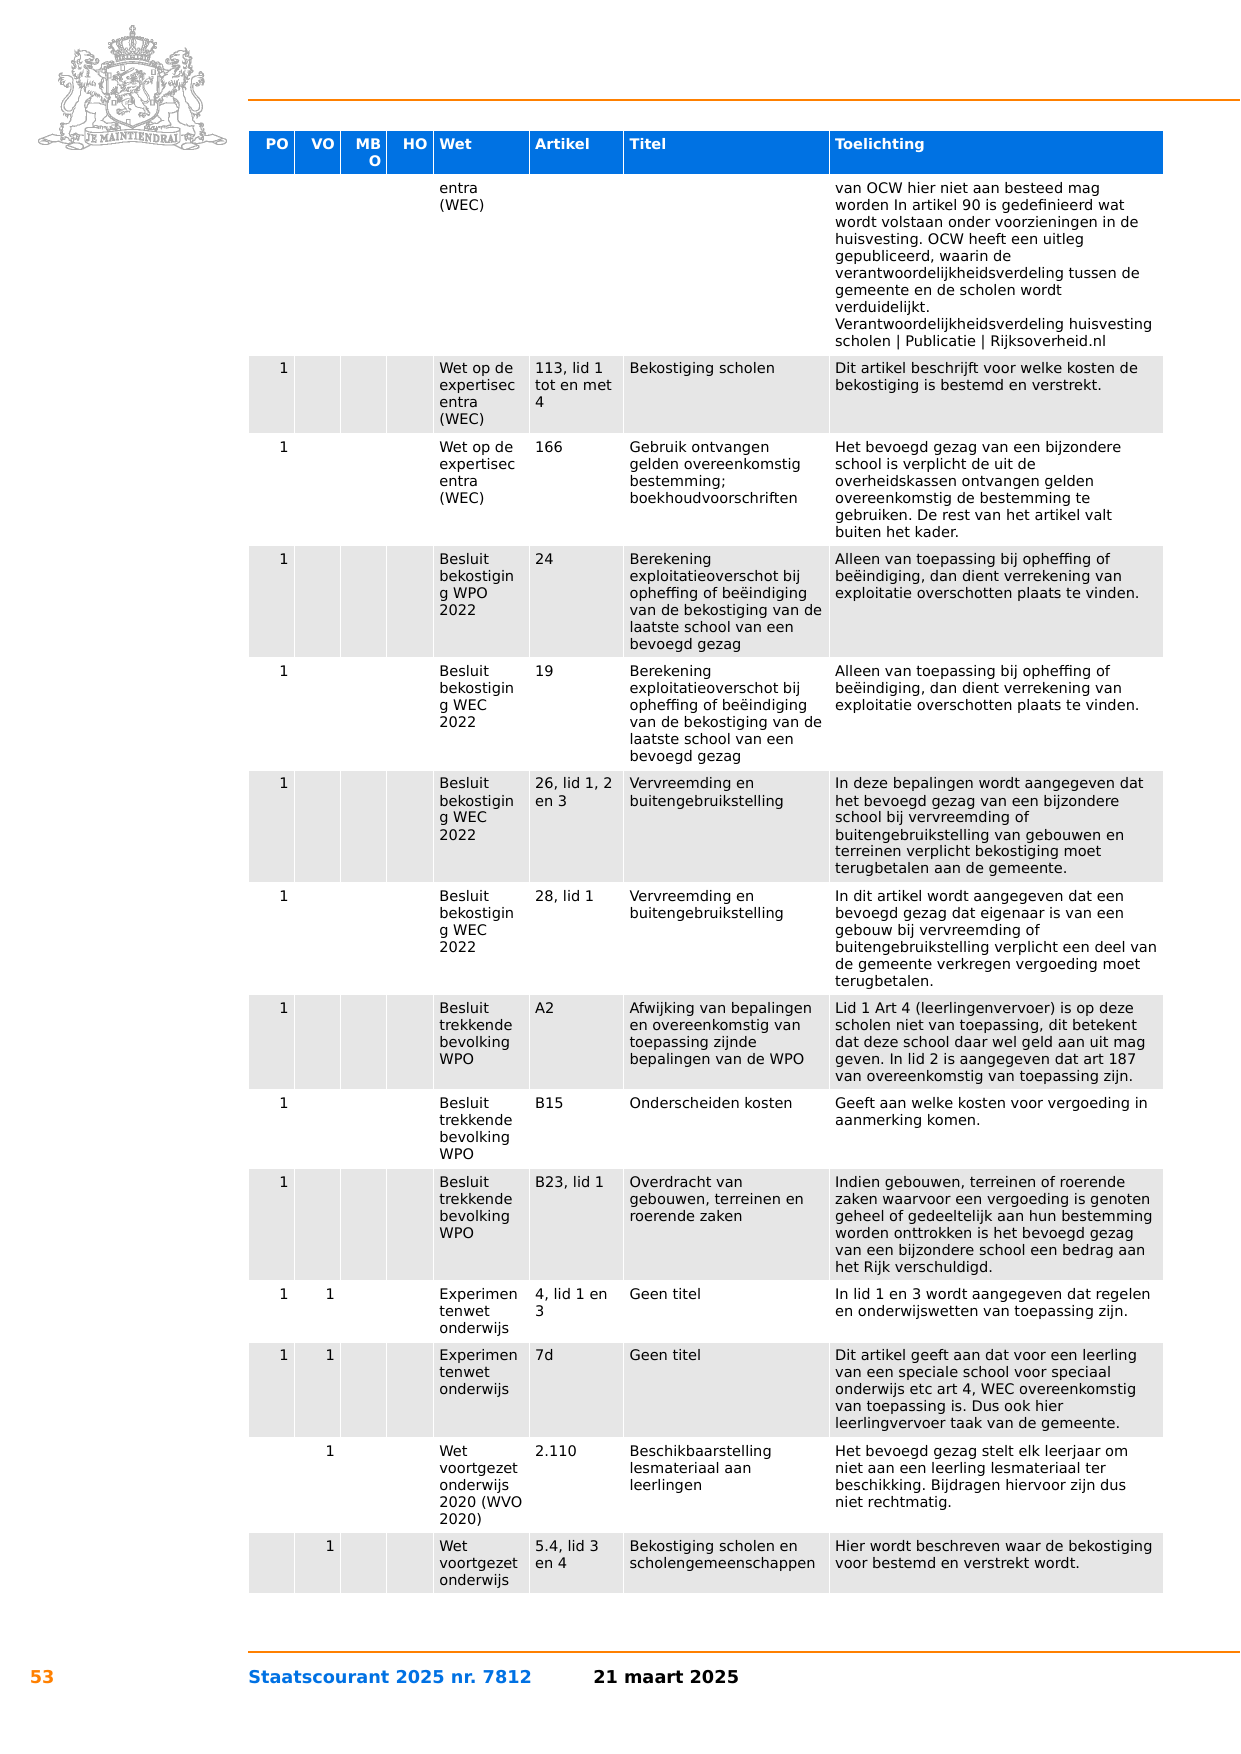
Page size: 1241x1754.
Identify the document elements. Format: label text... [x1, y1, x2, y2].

table_cell Overdracht van gebouwen, terreinen en roerende zaken [624, 1169, 829, 1280]
table_cell Het bevoegd gezag stelt elk leerjaar om niet aan een leerling lesmateriaal ter beschikking. Bijdragen hiervoor zijn dus niet rechtmatig. [830, 1438, 1163, 1532]
table_header PO [249, 131, 294, 174]
table_cell A2 [530, 995, 623, 1089]
table_cell [341, 771, 386, 882]
table_cell [341, 1169, 386, 1280]
table_cell [341, 356, 386, 433]
table_cell [387, 1343, 433, 1437]
table_cell [295, 356, 340, 433]
table_cell Dit artikel geeft aan dat voor een leerling van een speciale school voor speciaal onderwijs etc art 4, WEC overeenkomstig van toepassing is. Dus ook hier leerlingvervoer taak van de gemeente. [830, 1343, 1163, 1437]
table_cell [295, 659, 340, 770]
table_cell [341, 659, 386, 770]
table_cell entra (WEC) [434, 175, 529, 354]
table_cell 1 [295, 1533, 340, 1593]
table_cell Besluit bekostiging WEC 2022 [434, 659, 529, 770]
table_cell Berekening exploitatieoverschot bij opheffing of beëindiging van de bekostiging van de laatste school van een bevoegd gezag [624, 546, 829, 657]
table_cell 2.110 [530, 1438, 623, 1532]
table_cell 113, lid 1 tot en met 4 [530, 356, 623, 433]
table_cell van OCW hier niet aan besteed mag worden In artikel 90 is gedefinieerd wat wordt volstaan onder voorzieningen in de huisvesting. OCW heeft een uitleg gepubliceerd, waarin de verantwoordelijkheidsverdeling tussen de gemeente en de scholen wordt verduidelijkt. Verantwoordelijkheidsverdeling huisvesting scholen | Publicatie | Rijksoverheid.nl [830, 175, 1163, 354]
table_header MBO [341, 131, 386, 174]
table_cell Besluit trekkende bevolking WPO [434, 1091, 529, 1168]
table_cell [341, 1438, 386, 1532]
table_cell Het bevoegd gezag van een bijzondere school is verplicht de uit de overheidskassen ontvangen gelden overeenkomstig de bestemming te gebruiken. De rest van het artikel valt buiten het kader. [830, 434, 1163, 545]
table_cell [295, 546, 340, 657]
picture [38, 25, 227, 150]
table_cell Besluit bekostiging WEC 2022 [434, 771, 529, 882]
table_cell [341, 1091, 386, 1168]
table_cell 1 [249, 771, 294, 882]
table_cell [341, 546, 386, 657]
table_cell 5.4, lid 3 en 4 [530, 1533, 623, 1593]
table_cell 1 [249, 356, 294, 433]
table_cell [249, 175, 294, 354]
table_cell [387, 434, 433, 545]
table_cell 1 [249, 546, 294, 657]
table_cell 1 [249, 1281, 294, 1342]
table_cell [387, 1281, 433, 1342]
table_cell 1 [249, 883, 294, 994]
table_cell [295, 434, 340, 545]
table_cell [530, 175, 623, 354]
table_cell 1 [249, 659, 294, 770]
table_cell [387, 356, 433, 433]
table_cell 1 [295, 1438, 340, 1532]
table_cell Wet op de expertisecentra (WEC) [434, 434, 529, 545]
table_cell Wet voortgezet onderwijs 2020 (WVO 2020) [434, 1438, 529, 1532]
table_cell Alleen van toepassing bij opheffing of beëindiging, dan dient verrekening van exploitatie overschotten plaats te vinden. [830, 546, 1163, 657]
table_cell 1 [249, 1091, 294, 1168]
table_cell [341, 883, 386, 994]
table_cell [387, 175, 433, 354]
table_cell [341, 175, 386, 354]
table_cell Besluit trekkende bevolking WPO [434, 1169, 529, 1280]
table_cell [295, 1169, 340, 1280]
table_cell B15 [530, 1091, 623, 1168]
table_cell [387, 1091, 433, 1168]
table_cell 1 [249, 1169, 294, 1280]
table_cell [295, 995, 340, 1089]
table_cell Experimentenwet onderwijs [434, 1281, 529, 1342]
table_header Toelichting [830, 131, 1163, 174]
table_cell [341, 1281, 386, 1342]
table_cell [249, 1438, 294, 1532]
table_cell [249, 1533, 294, 1593]
table_cell In dit artikel wordt aangegeven dat een bevoegd gezag dat eigenaar is van een gebouw bij vervreemding of buitengebruikstelling verplicht een deel van de gemeente verkregen vergoeding moet terugbetalen. [830, 883, 1163, 994]
table_cell 28, lid 1 [530, 883, 623, 994]
table_cell [387, 546, 433, 657]
table_header HO [387, 131, 433, 174]
table_cell Alleen van toepassing bij opheffing of beëindiging, dan dient verrekening van exploitatie overschotten plaats te vinden. [830, 659, 1163, 770]
table_cell Berekening exploitatieoverschot bij opheffing of beëindiging van de bekostiging van de laatste school van een bevoegd gezag [624, 659, 829, 770]
table_cell Dit artikel beschrijft voor welke kosten de bekostiging is bestemd en verstrekt. [830, 356, 1163, 433]
table_cell 4, lid 1 en 3 [530, 1281, 623, 1342]
table_cell Wet voortgezet onderwijs [434, 1533, 529, 1593]
table_cell Beschikbaarstelling lesmateriaal aan leerlingen [624, 1438, 829, 1532]
table_cell Geeft aan welke kosten voor vergoeding in aanmerking komen. [830, 1091, 1163, 1168]
table_header Wet [434, 131, 529, 174]
table_cell 1 [249, 434, 294, 545]
table_cell 26, lid 1, 2 en 3 [530, 771, 623, 882]
table_cell [341, 995, 386, 1089]
table_cell Indien gebouwen, terreinen of roerende zaken waarvoor een vergoeding is genoten geheel of gedeeltelijk aan hun bestemming worden onttrokken is het bevoegd gezag van een bijzondere school een bedrag aan het Rijk verschuldigd. [830, 1169, 1163, 1280]
table_cell Bekostiging scholen en scholengemeenschappen [624, 1533, 829, 1593]
table_cell [387, 1169, 433, 1280]
table_cell Hier wordt beschreven waar de bekostiging voor bestemd en verstrekt wordt. [830, 1533, 1163, 1593]
table_cell Geen titel [624, 1343, 829, 1437]
table_cell 7d [530, 1343, 623, 1437]
table_cell In lid 1 en 3 wordt aangegeven dat regelen en onderwijswetten van toepassing zijn. [830, 1281, 1163, 1342]
table_cell 1 [295, 1343, 340, 1437]
table_cell Vervreemding en buitengebruikstelling [624, 771, 829, 882]
table_cell Bekostiging scholen [624, 356, 829, 433]
table_cell Besluit bekostiging WEC 2022 [434, 883, 529, 994]
table_cell [341, 1343, 386, 1437]
table_cell Lid 1 Art 4 (leerlingenvervoer) is op deze scholen niet van toepassing, dit betekent dat deze school daar wel geld aan uit mag geven. In lid 2 is aangegeven dat art 187 van overeenkomstig van toepassing zijn. [830, 995, 1163, 1089]
table_cell 1 [295, 1281, 340, 1342]
table_header VO [295, 131, 340, 174]
table_cell [387, 1438, 433, 1532]
table_cell 24 [530, 546, 623, 657]
table_cell Besluit bekostiging WPO 2022 [434, 546, 529, 657]
table_cell [387, 995, 433, 1089]
table_cell Wet op de expertisecentra (WEC) [434, 356, 529, 433]
table_cell [624, 175, 829, 354]
table_cell [387, 771, 433, 882]
table_header Artikel [530, 131, 623, 174]
table_cell Afwijking van bepalingen en overeenkomstig van toepassing zijnde bepalingen van de WPO [624, 995, 829, 1089]
table_cell 1 [249, 1343, 294, 1437]
table_cell Gebruik ontvangen gelden overeenkomstig bestemming; boekhoudvoorschriften [624, 434, 829, 545]
table_cell 19 [530, 659, 623, 770]
table_cell [341, 434, 386, 545]
table_cell In deze bepalingen wordt aangegeven dat het bevoegd gezag van een bijzondere school bij vervreemding of buitengebruikstelling van gebouwen en terreinen verplicht bekostiging moet terugbetalen aan de gemeente. [830, 771, 1163, 882]
table_cell [387, 659, 433, 770]
table_cell Vervreemding en buitengebruikstelling [624, 883, 829, 994]
table_cell 1 [249, 995, 294, 1089]
table_cell [387, 883, 433, 994]
table_cell [341, 1533, 386, 1593]
table_cell 166 [530, 434, 623, 545]
table_cell Besluit trekkende bevolking WPO [434, 995, 529, 1089]
table_header Titel [624, 131, 829, 174]
table_cell [387, 1533, 433, 1593]
table_cell Experimentenwet onderwijs [434, 1343, 529, 1437]
table_cell [295, 1091, 340, 1168]
table_cell [295, 175, 340, 354]
table_cell Onderscheiden kosten [624, 1091, 829, 1168]
table_cell [295, 771, 340, 882]
table_cell B23, lid 1 [530, 1169, 623, 1280]
table_cell [295, 883, 340, 994]
table_cell Geen titel [624, 1281, 829, 1342]
